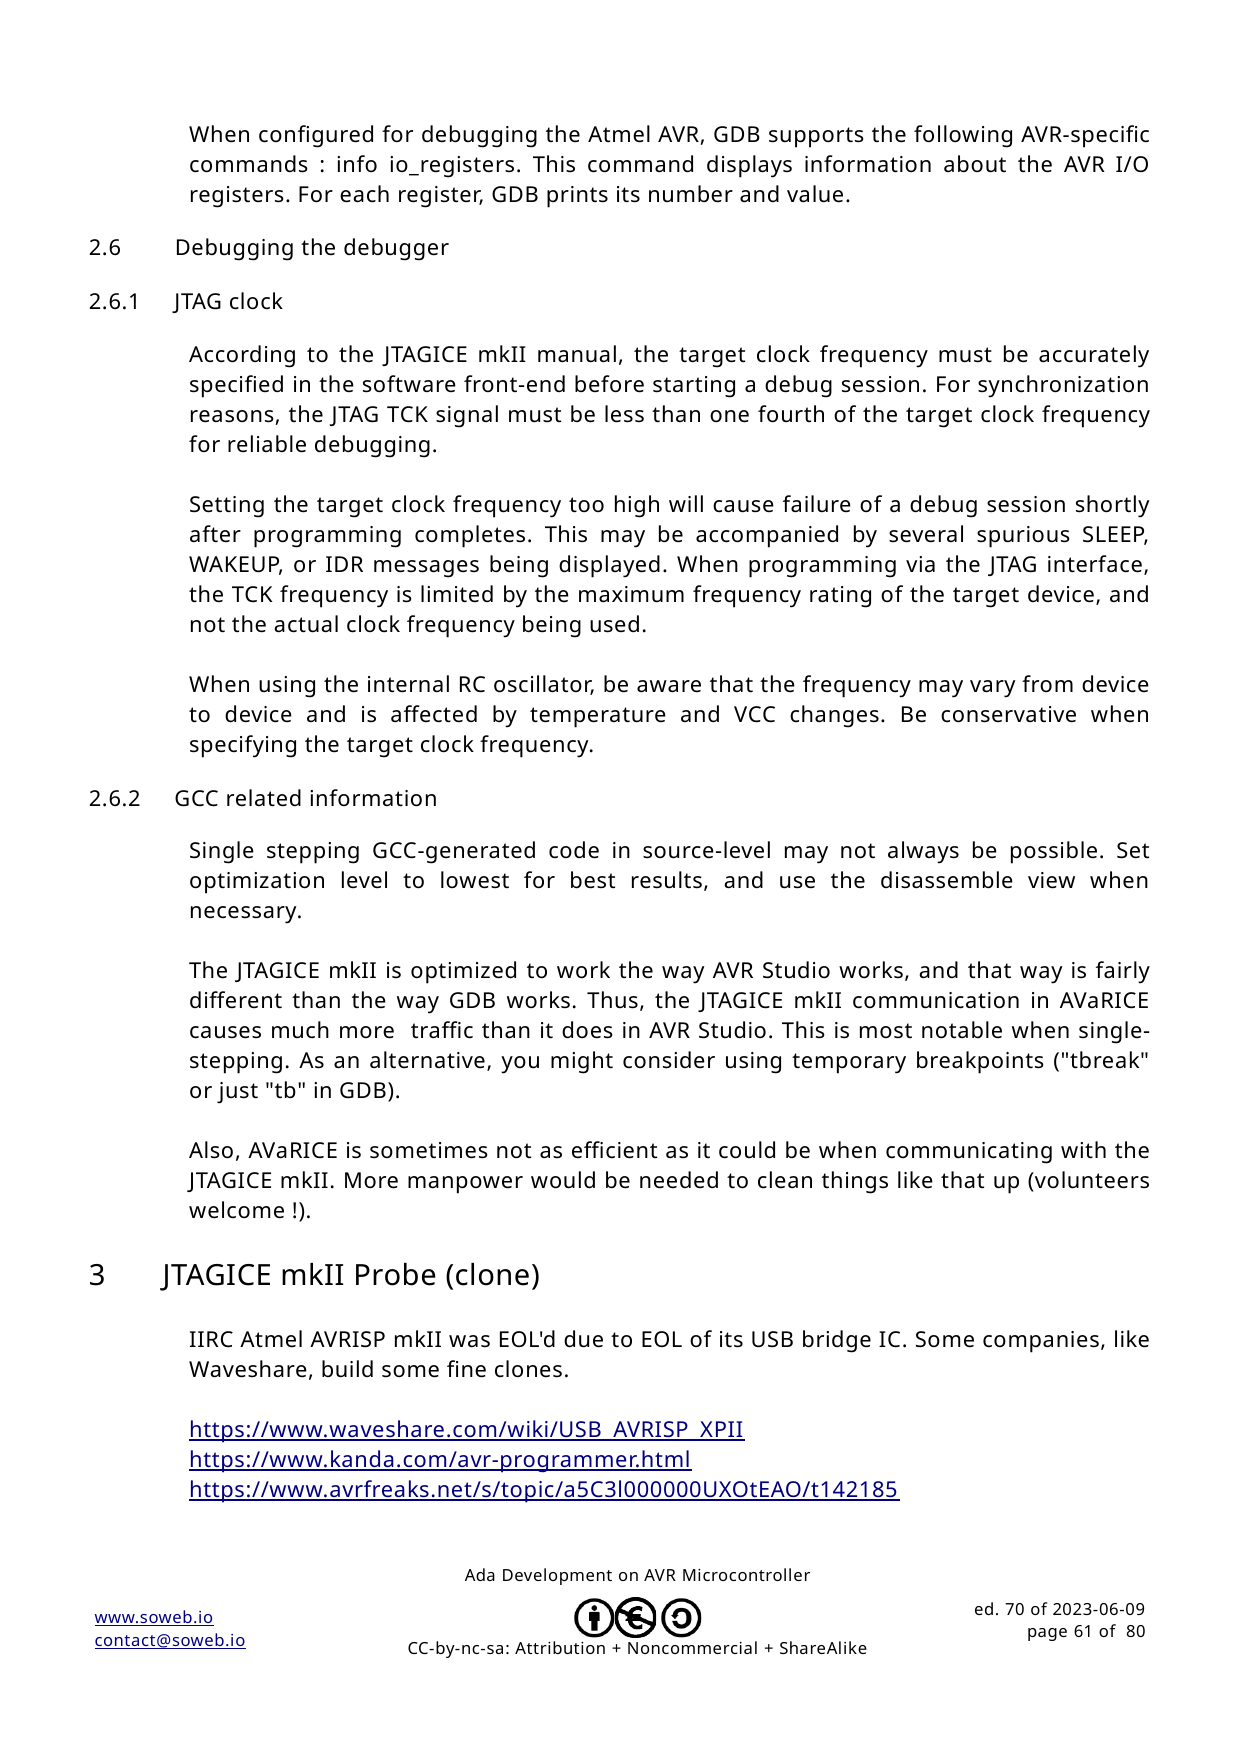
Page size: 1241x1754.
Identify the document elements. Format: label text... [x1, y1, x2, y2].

text According to the JTAGICE mkII manual, the target clock frequency must be accurately specified in the software front-end before starting a debug session. For synchronization reasons, the JTAG TCK signal must be less than one fourth of the target clock frequency for reliable debugging. [189, 339, 1152, 459]
text https://www.kanda.com/avr-programmer.html [189, 1444, 1152, 1474]
text The JTAGICE mkII is optimized to work the way AVR Studio works, and that way is fairly different than the way GDB works. Thus, the JTAGICE mkII communication in AVaRICE causes much more traffic than it does in AVR Studio. This is most notable when single-stepping. As an alternative, you might consider using temporary breakpoints ("tbreak" or just "tb" in GDB). [189, 955, 1152, 1105]
text Single stepping GCC-generated code in source-level may not always be possible. Set optimization level to lowest for best results, and use the disassemble view when necessary. [189, 835, 1152, 925]
text When using the internal RC oscillator, be aware that the frequency may vary from device to device and is affected by temperature and VCC changes. Be conservative when specifying the target clock frequency. [189, 669, 1152, 759]
subtitle GCC related information [88, 782, 1152, 823]
picture [660, 1597, 702, 1638]
text https://www.avrfreaks.net/s/topic/a5C3l000000UXOtEAO/t142185 [189, 1474, 1152, 1504]
picture [573, 1597, 657, 1638]
text IIRC Atmel AVRISP mkII was EOL'd due to EOL of its USB bridge IC. Some companies, like Waveshare, build some fine clones. [189, 1324, 1152, 1384]
text Setting the target clock frequency too high will cause failure of a debug session shortly after programming completes. This may be accompanied by several spurious SLEEP, WAKEUP, or IDR messages being displayed. When programming via the JTAG interface, the TCK frequency is limited by the maximum frequency rating of the target device, and not the actual clock frequency being used. [189, 489, 1152, 639]
text https://www.waveshare.com/wiki/USB_AVRISP_XPII [189, 1414, 1152, 1444]
text When configured for debugging the Atmel AVR, GDB supports the following AVR-specific commands : info io_registers. This command displays information about the AVR I/O registers. For each register, GDB prints its number and value. [189, 118, 1152, 208]
text Also, AVaRICE is sometimes not as efficient as it could be when communicating with the JTAGICE mkII. More manpower would be needed to clean things like that up (volunteers welcome !). [189, 1135, 1152, 1225]
subtitle JTAGICE mkII Probe (clone) [88, 1254, 1152, 1294]
subtitle Debugging the debugger [88, 232, 1152, 262]
subtitle JTAG clock [88, 286, 1152, 327]
